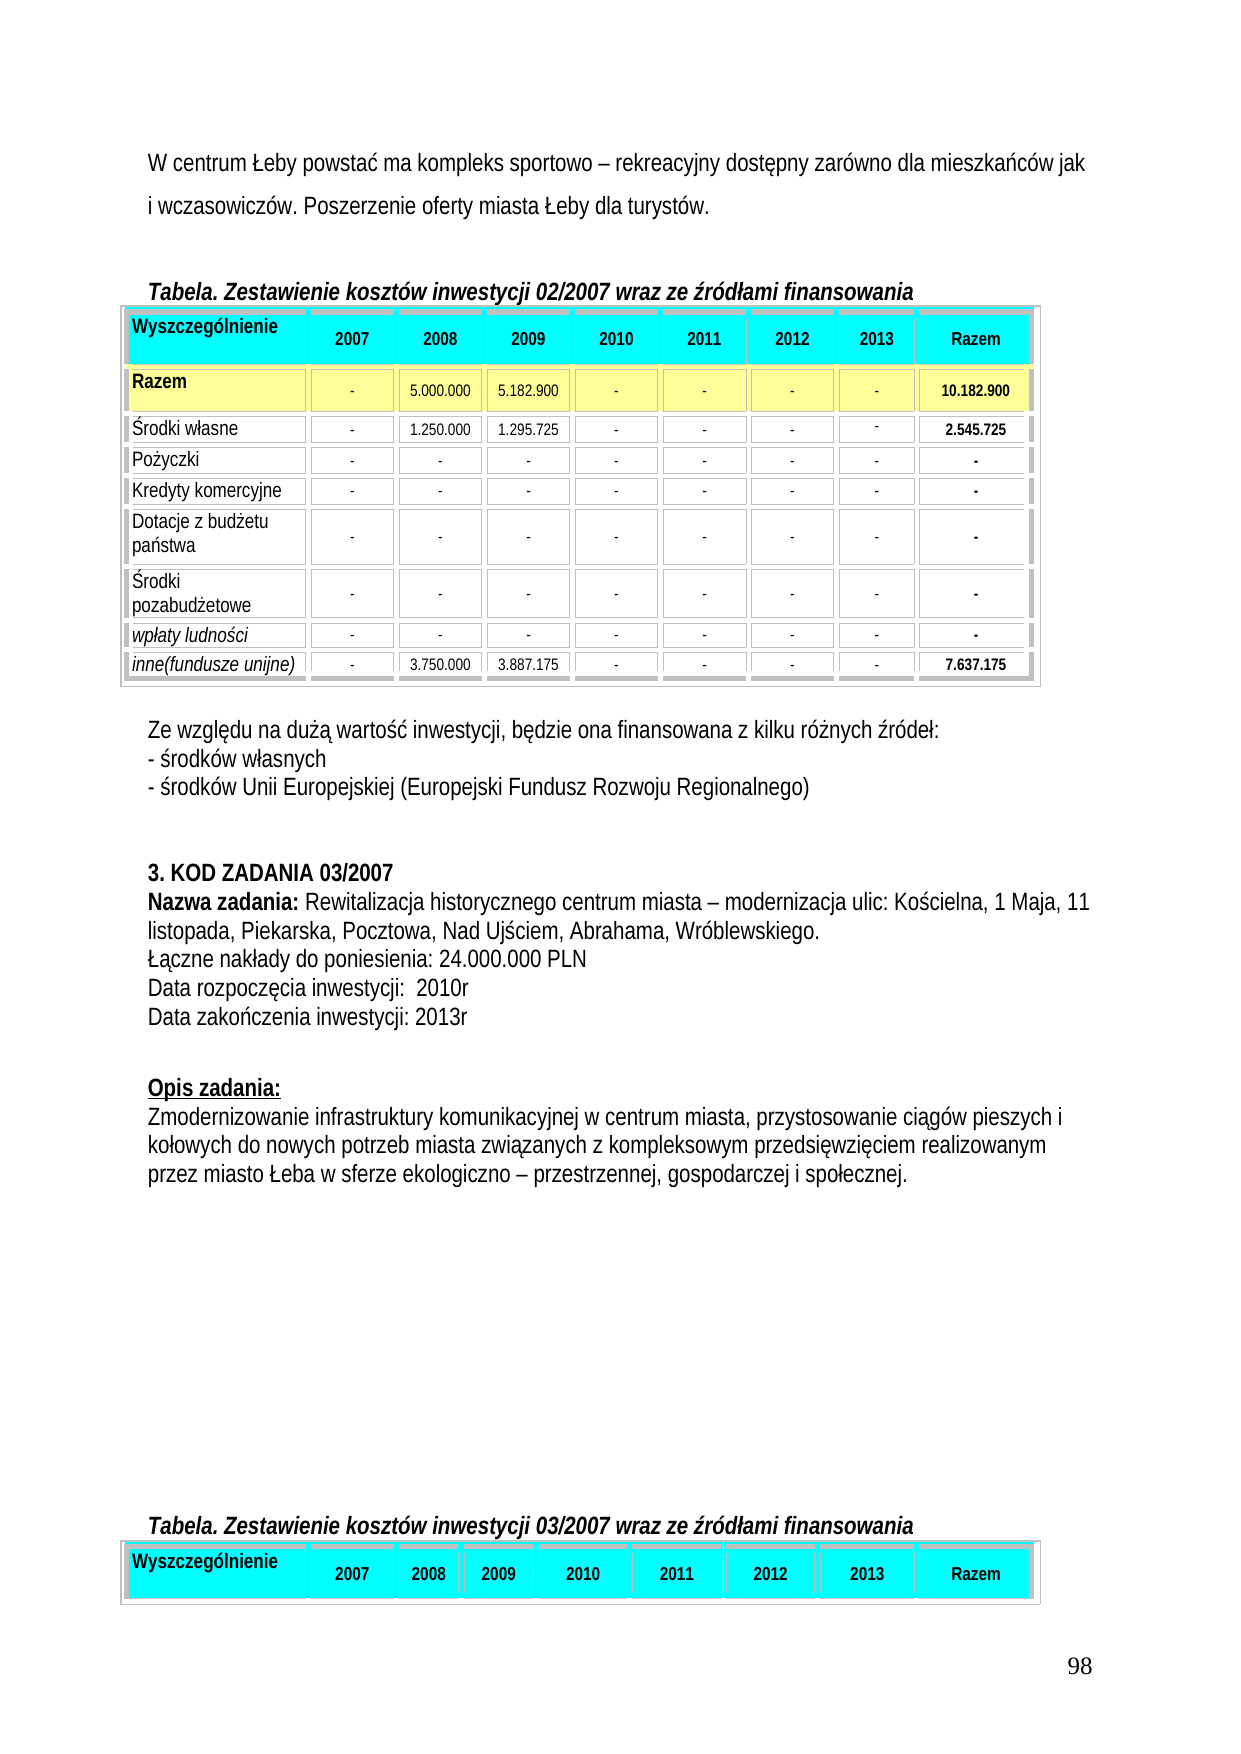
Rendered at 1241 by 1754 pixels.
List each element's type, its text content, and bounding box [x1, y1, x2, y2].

table_cell - [660, 411, 748, 442]
text Nazwa zadania: Rewitalizacja historycznego centrum miasta – modernizacja ulic: Kościelna, 1 Maja, 11 listopada, Piekarska, Pocztowa, Nad Ujściem, Abrahama, Wróblewskiego. [148, 887, 1092, 944]
table_cell - [308, 411, 396, 442]
table_cell - [572, 564, 660, 617]
table_cell - [572, 411, 660, 442]
table_cell - [312, 570, 393, 617]
table_cell - [836, 617, 917, 647]
table_header 2007 [308, 307, 396, 364]
table_cell - [836, 473, 917, 504]
text - środków własnych [148, 744, 1092, 772]
table_cell Środki własne [125, 411, 308, 442]
table_cell - [572, 473, 660, 504]
text Data rozpoczęcia inwestycji: 2010r [148, 973, 1092, 1002]
text W centrum Łeby powstać ma kompleks sportowo – rekreacyjny dostępny zarówno dla mieszkańców jak i wczasowiczów. Poszerzenie oferty miasta Łeby dla turystów. [148, 148, 1092, 219]
table_header 2013 [836, 307, 917, 364]
table_cell - [312, 370, 393, 411]
table_cell - [308, 473, 396, 504]
table_cell 3.750.000 [396, 647, 484, 676]
table_cell - [660, 617, 748, 647]
table_cell - [572, 504, 660, 564]
table_cell - [660, 504, 748, 564]
table_cell - [576, 624, 657, 647]
table_cell Pożyczki [125, 442, 308, 473]
table_cell - [576, 417, 657, 442]
table_cell Środki pozabudżetowe [125, 564, 308, 617]
table_cell wpłaty ludności [125, 617, 308, 647]
table_header 2009 [461, 1542, 536, 1598]
table_cell - [308, 647, 396, 676]
text Zmodernizowanie infrastruktury komunikacyjnej w centrum miasta, przystosowanie ciągów pieszych i kołowych do nowych potrzeb miasta związanych z kompleksowym przedsięwzięciem realizowanym przez miasto Łeba w sferze ekologiczno – przestrzennej, gospodarczej i społecznej. [148, 1102, 1092, 1188]
table_cell - [396, 473, 484, 504]
table_cell - [400, 570, 481, 617]
table_header 2011 [660, 307, 748, 364]
table_cell - [572, 364, 660, 411]
table_header Razem [917, 1542, 1034, 1598]
table_cell 7.637.175 [917, 647, 1034, 676]
table_cell - [484, 442, 572, 473]
table_cell - [396, 442, 484, 473]
table_cell - [400, 448, 481, 473]
table_cell - [840, 417, 914, 442]
table_cell - [840, 510, 914, 564]
table_cell - [572, 617, 660, 647]
table_cell - [840, 479, 914, 504]
table_header 2012 [748, 307, 836, 364]
table_cell - [836, 504, 917, 564]
table_cell - [488, 479, 569, 504]
table_cell - [308, 564, 396, 617]
table_cell - [308, 617, 396, 647]
table_header 2010 [572, 307, 660, 364]
table_cell - [917, 564, 1034, 617]
text Opis zadania: [148, 1073, 1092, 1102]
table_cell - [664, 570, 746, 617]
table_cell 10.182.900 [917, 364, 1034, 411]
table_cell - [660, 564, 748, 617]
table_cell - [748, 564, 836, 617]
table_cell - [572, 647, 660, 676]
table_cell Kredyty komercyjne [125, 473, 308, 504]
table_cell - [660, 442, 748, 473]
table_cell - [664, 479, 746, 504]
table_cell - [748, 411, 836, 442]
table_cell - [840, 370, 914, 411]
table_cell inne(fundusze unijne) [125, 647, 308, 676]
table_header 2011 [630, 1542, 723, 1598]
table_cell - [400, 510, 481, 564]
table_cell - [484, 617, 572, 647]
table_cell - [836, 442, 917, 473]
text Łączne nakłady do poniesienia: 24.000.000 PLN [148, 944, 1092, 973]
table_cell - [488, 624, 569, 647]
table_cell - [660, 473, 748, 504]
table_cell - [488, 570, 569, 617]
table_cell - [572, 442, 660, 473]
table_header 2009 [484, 307, 572, 364]
table_cell - [400, 624, 481, 647]
table_cell - [748, 442, 836, 473]
table_cell Dotacje z budżetu państwa [125, 504, 308, 564]
table_cell Razem [125, 364, 308, 411]
table_cell - [312, 510, 393, 564]
text 3. KOD ZADANIA 03/2007 [148, 858, 1092, 887]
table_header Razem [917, 307, 1034, 364]
table_cell - [748, 617, 836, 647]
table_cell - [576, 370, 657, 411]
table_header 2012 [724, 1542, 817, 1598]
table_cell - [664, 510, 746, 564]
table_cell - [576, 479, 657, 504]
table_cell - [308, 364, 396, 411]
table_cell - [748, 473, 836, 504]
table_cell 5.000.000 [396, 364, 484, 411]
table_cell - [836, 364, 917, 411]
table_header Wyszczególnienie [125, 1542, 308, 1598]
text Tabela. Zestawienie kosztów inwestycji 03/2007 wraz ze źródłami finansowania [148, 1511, 1092, 1540]
table_cell - [400, 479, 481, 504]
table_cell - [836, 411, 917, 442]
table_cell - [576, 448, 657, 473]
table_cell - [752, 510, 833, 564]
text Tabela. Zestawienie kosztów inwestycji 02/2007 wraz ze źródłami finansowania [148, 276, 1092, 305]
table_cell 1.250.000 [396, 411, 484, 442]
table_cell 1.295.725 [484, 411, 572, 442]
table_cell 5.182.900 [484, 364, 572, 411]
table_cell - [308, 442, 396, 473]
table_header 2007 [308, 1542, 396, 1598]
table_cell - [488, 448, 569, 473]
table_cell - [312, 417, 393, 442]
table_header Wyszczególnienie [125, 307, 308, 364]
table_cell - [660, 364, 748, 411]
table_cell - [308, 504, 396, 564]
text Data zakończenia inwestycji: 2013r [148, 1002, 1092, 1030]
table_cell - [752, 370, 833, 411]
table_header 2010 [536, 1542, 630, 1598]
table_cell - [396, 617, 484, 647]
table_cell - [664, 624, 746, 647]
table_header 2008 [396, 1542, 461, 1598]
table_cell - [664, 417, 746, 442]
table_cell - [752, 570, 833, 617]
table_cell - [917, 473, 1034, 504]
table_cell - [752, 417, 833, 442]
table_header 2013 [817, 1542, 917, 1598]
table_cell - [488, 510, 569, 564]
table_cell - [917, 504, 1034, 564]
table_cell - [312, 448, 393, 473]
table_cell - [752, 624, 833, 647]
table_cell - [396, 504, 484, 564]
text - środków Unii Europejskiej (Europejski Fundusz Rozwoju Regionalnego) [148, 772, 1092, 801]
table_cell - [312, 479, 393, 504]
table_cell - [664, 370, 746, 411]
table_cell - [752, 479, 833, 504]
table_cell - [917, 617, 1034, 647]
table_cell - [576, 510, 657, 564]
table_cell - [840, 570, 914, 617]
table_cell - [484, 564, 572, 617]
table_cell - [484, 504, 572, 564]
table_cell - [917, 442, 1034, 473]
table_cell 2.545.725 [917, 411, 1034, 442]
table_cell - [660, 647, 748, 676]
table_cell - [836, 647, 917, 676]
table_cell - [748, 647, 836, 676]
table_cell - [748, 504, 836, 564]
table_cell - [664, 448, 746, 473]
table_cell - [840, 448, 914, 473]
table_cell - [484, 473, 572, 504]
table_cell - [396, 564, 484, 617]
table_cell - [840, 624, 914, 647]
table_cell 3.887.175 [484, 647, 572, 676]
table_header 2008 [396, 307, 484, 364]
table_cell - [576, 570, 657, 617]
text Ze względu na dużą wartość inwestycji, będzie ona finansowana z kilku różnych źródeł: [148, 715, 1092, 744]
table_cell - [836, 564, 917, 617]
table_cell - [748, 364, 836, 411]
table_cell - [312, 624, 393, 647]
table_cell - [752, 448, 833, 473]
